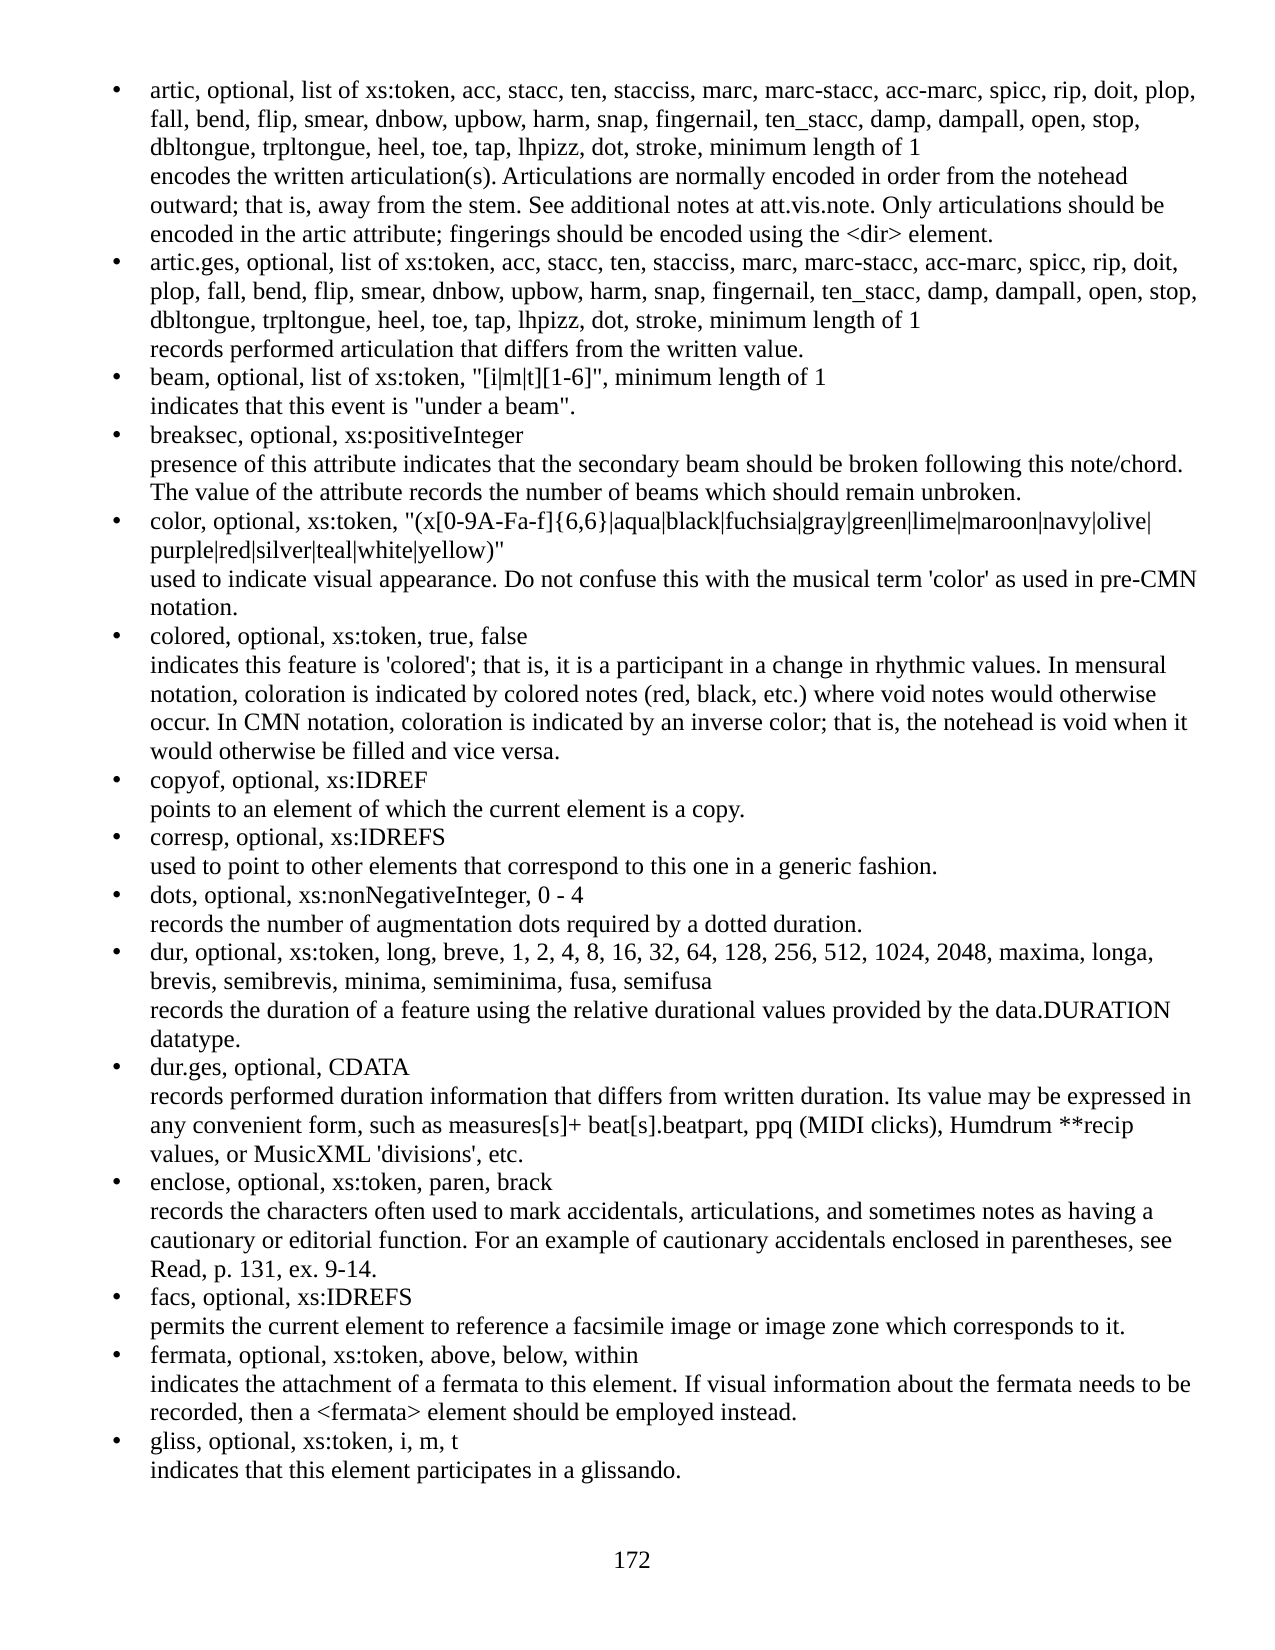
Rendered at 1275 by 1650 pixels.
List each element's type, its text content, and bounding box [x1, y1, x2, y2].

list artic, optional, list of xs:token, acc, stacc, ten, stacciss, marc, marc-stacc, acc-marc, spicc, rip, doit, plop, fall, bend, flip, smear, dnbow, upbow, harm, snap, fingernail, ten_stacc, damp, dampall, open, stop, dbltongue, trpltongue, heel, toe, tap, lhpizz, dot, stroke, minimum length of 1 encodes the written articulation(s). Articulations are normally encoded in order from the notehead outward; that is, away from the stem. See additional notes at att.vis.note. Only articulations should be encoded in the artic attribute; fingerings should be encoded using the <dir> element. [112, 75, 1200, 247]
list dur.ges, optional, CDATA records performed duration information that differs from written duration. Its value may be expressed in any convenient form, such as measures[s]+ beat[s].beatpart, ppq (MIDI clicks), Humdrum **recip values, or MusicXML 'divisions', etc. [112, 1052, 1200, 1167]
list enclose, optional, xs:token, paren, brack records the characters often used to mark accidentals, articulations, and sometimes notes as having a cautionary or editorial function. For an example of cautionary accidentals enclosed in parentheses, see Read, p. 131, ex. 9-14. [112, 1167, 1200, 1282]
list dur, optional, xs:token, long, breve, 1, 2, 4, 8, 16, 32, 64, 128, 256, 512, 1024, 2048, maxima, longa, brevis, semibrevis, minima, semiminima, fusa, semifusa records the duration of a feature using the relative durational values provided by the data.DURATION datatype. [112, 937, 1200, 1052]
list gliss, optional, xs:token, i, m, t indicates that this element participates in a glissando. [112, 1426, 1200, 1484]
list artic.ges, optional, list of xs:token, acc, stacc, ten, stacciss, marc, marc-stacc, acc-marc, spicc, rip, doit, plop, fall, bend, flip, smear, dnbow, upbow, harm, snap, fingernail, ten_stacc, damp, dampall, open, stop, dbltongue, trpltongue, heel, toe, tap, lhpizz, dot, stroke, minimum length of 1 records performed articulation that differs from the written value. [112, 247, 1200, 362]
list breaksec, optional, xs:positiveInteger presence of this attribute indicates that the secondary beam should be broken following this note/chord. The value of the attribute records the number of beams which should remain unbroken. [112, 420, 1200, 506]
list colored, optional, xs:token, true, false indicates this feature is 'colored'; that is, it is a participant in a change in rhythmic values. In mensural notation, coloration is indicated by colored notes (red, black, etc.) where void notes would otherwise occur. In CMN notation, coloration is indicated by an inverse color; that is, the notehead is void when it would otherwise be filled and vice versa. [112, 621, 1200, 765]
list beam, optional, list of xs:token, "[i|m|t][1-6]", minimum length of 1 indicates that this event is "under a beam". [112, 362, 1200, 420]
list copyof, optional, xs:IDREF points to an element of which the current element is a copy. [112, 765, 1200, 822]
list dots, optional, xs:nonNegativeInteger, 0 - 4 records the number of augmentation dots required by a dotted duration. [112, 880, 1200, 937]
list fermata, optional, xs:token, above, below, within indicates the attachment of a fermata to this element. If visual information about the fermata needs to be recorded, then a <fermata> element should be employed instead. [112, 1340, 1200, 1426]
list color, optional, xs:token, "(x[0-9A-Fa-f]{6,6}|aqua|black|fuchsia|gray|green|lime|maroon|navy|olive|purple|red|silver|teal|white|yellow)" used to indicate visual appearance. Do not confuse this with the musical term 'color' as used in pre-CMN notation. [112, 506, 1200, 621]
list corresp, optional, xs:IDREFS used to point to other elements that correspond to this one in a generic fashion. [112, 822, 1200, 880]
list facs, optional, xs:IDREFS permits the current element to reference a facsimile image or image zone which corresponds to it. [112, 1282, 1200, 1340]
